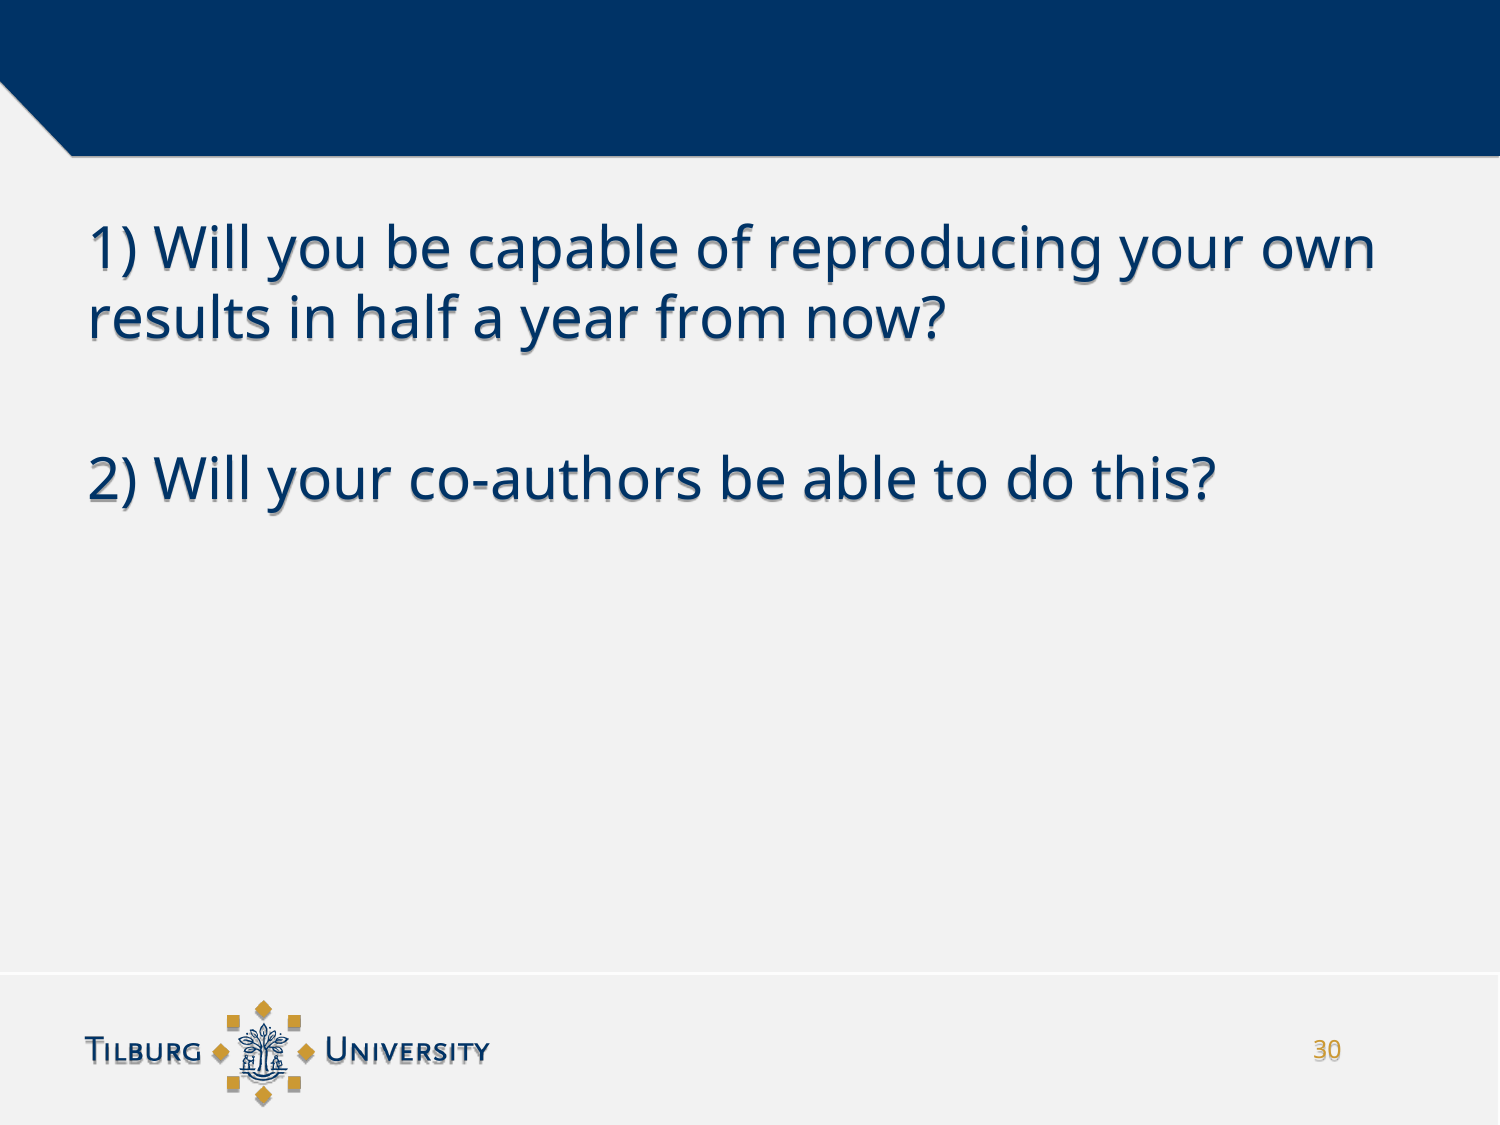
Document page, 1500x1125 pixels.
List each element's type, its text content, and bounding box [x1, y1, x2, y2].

text_box 1) Will you be capable of reproducing your own results in half a year from now? 2) Will your co-authors be able to do this? [14, 202, 1450, 971]
text_box [1298, 1026, 1426, 1087]
